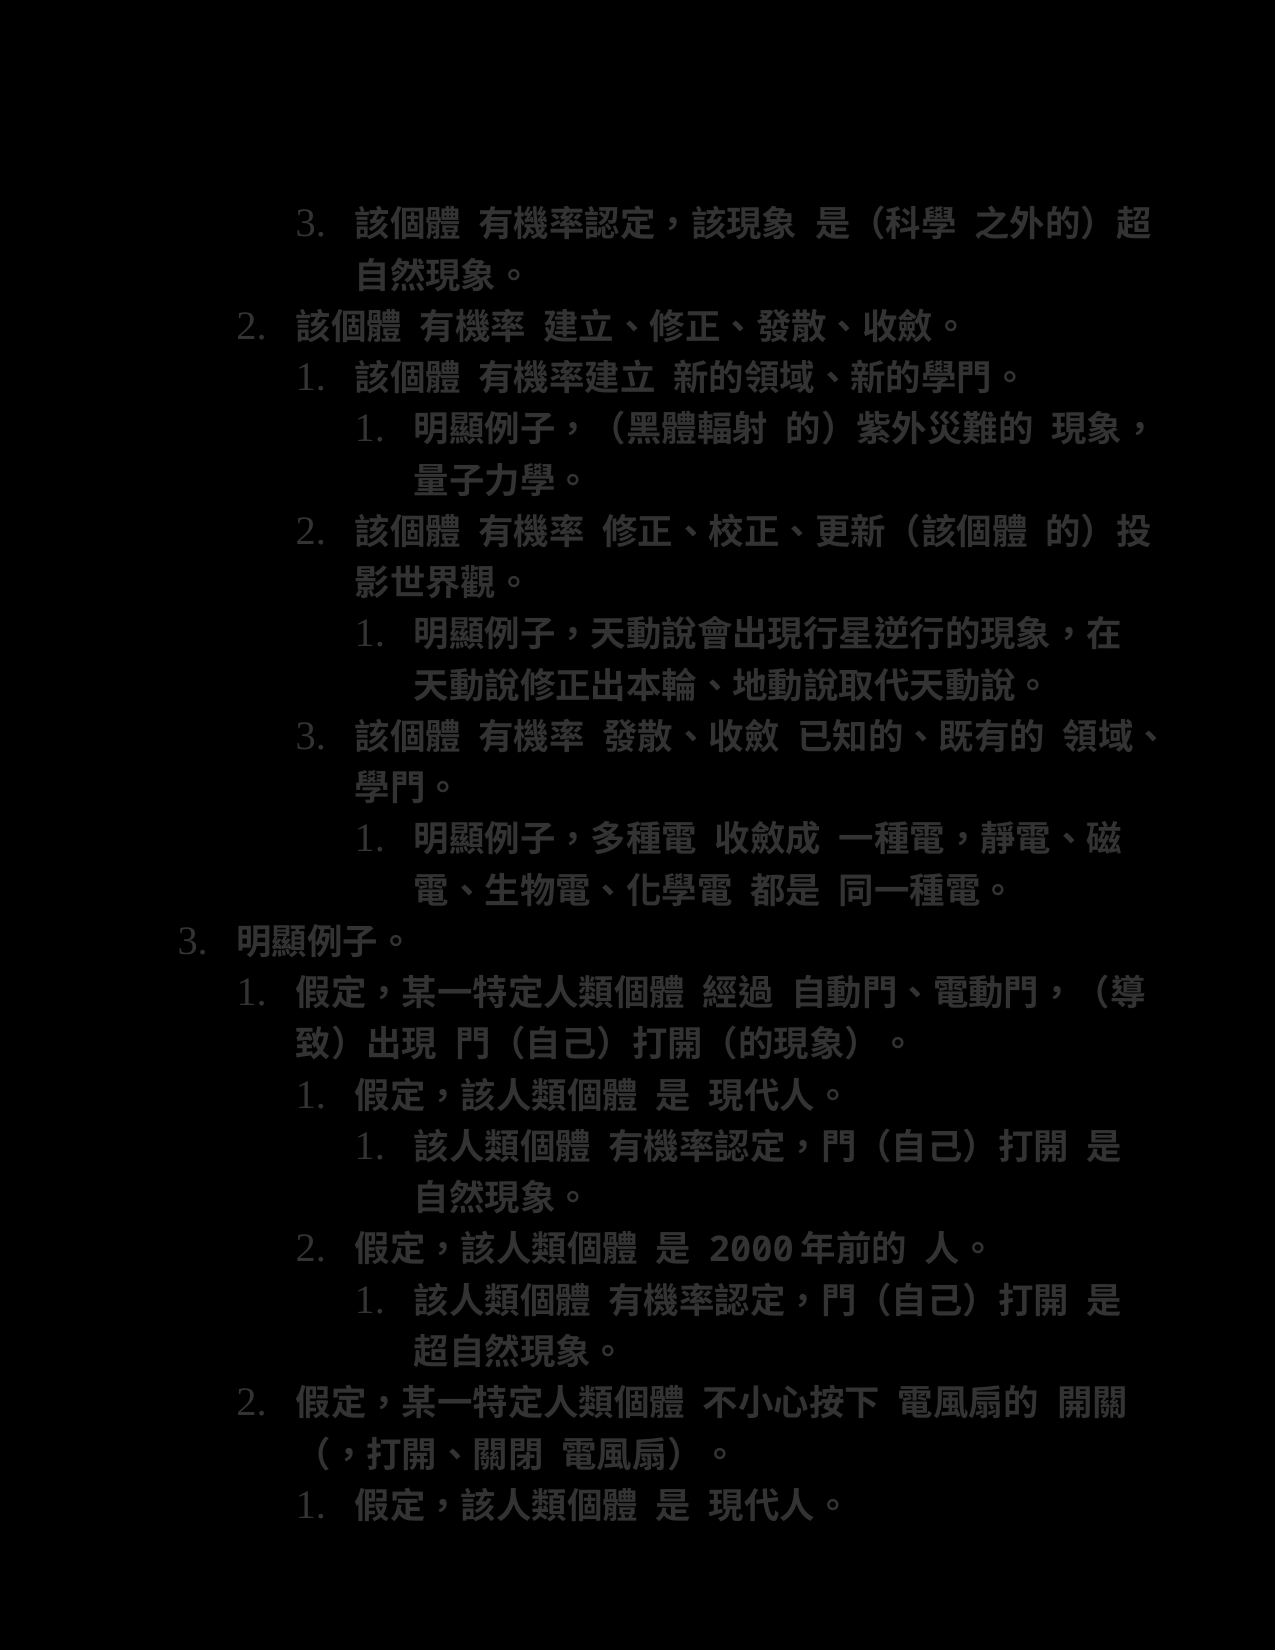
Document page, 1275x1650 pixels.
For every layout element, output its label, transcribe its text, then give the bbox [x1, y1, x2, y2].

list 明顯例子。 [177, 913, 1157, 964]
list 該個體 有機率 建立、修正、發散、收斂。 [236, 298, 1157, 349]
list 該個體 有機率 發散、收斂 已知的、既有的 領域、學門。 [295, 708, 1157, 811]
list 該人類個體 有機率認定，門（自己）打開 是 自然現象。 [354, 1118, 1157, 1221]
list 該人類個體 有機率認定，門（自己）打開 是 超自然現象。 [354, 1272, 1157, 1375]
list 假定，該人類個體 是 2000年前的 人。 [295, 1221, 1157, 1272]
list 明顯例子，天動說會出現行星逆行的現象，在天動說修正出本輪、地動說取代天動說。 [354, 606, 1157, 708]
list 明顯例子，多種電 收斂成 一種電，靜電、磁電、生物電、化學電 都是 同一種電。 [354, 811, 1157, 913]
list 假定，該人類個體 是 現代人。 [295, 1477, 1157, 1528]
list 假定，該人類個體 是 現代人。 [295, 1067, 1157, 1118]
list 假定，某一特定人類個體 經過 自動門、電動門，（導致）出現 門（自己）打開（的現象）。 [236, 964, 1157, 1067]
list 明顯例子，（黑體輻射 的）紫外災難的 現象，量子力學。 [354, 401, 1157, 503]
list 假定，某一特定人類個體 不小心按下 電風扇的 開關（，打開、關閉 電風扇）。 [236, 1375, 1157, 1477]
list 該個體 有機率建立 新的領域、新的學門。 [295, 349, 1157, 401]
list 該個體 有機率認定，該現象 是（科學 之外的）超自然現象。 [295, 196, 1157, 298]
list 該個體 有機率 修正、校正、更新（該個體 的）投影世界觀。 [295, 503, 1157, 606]
